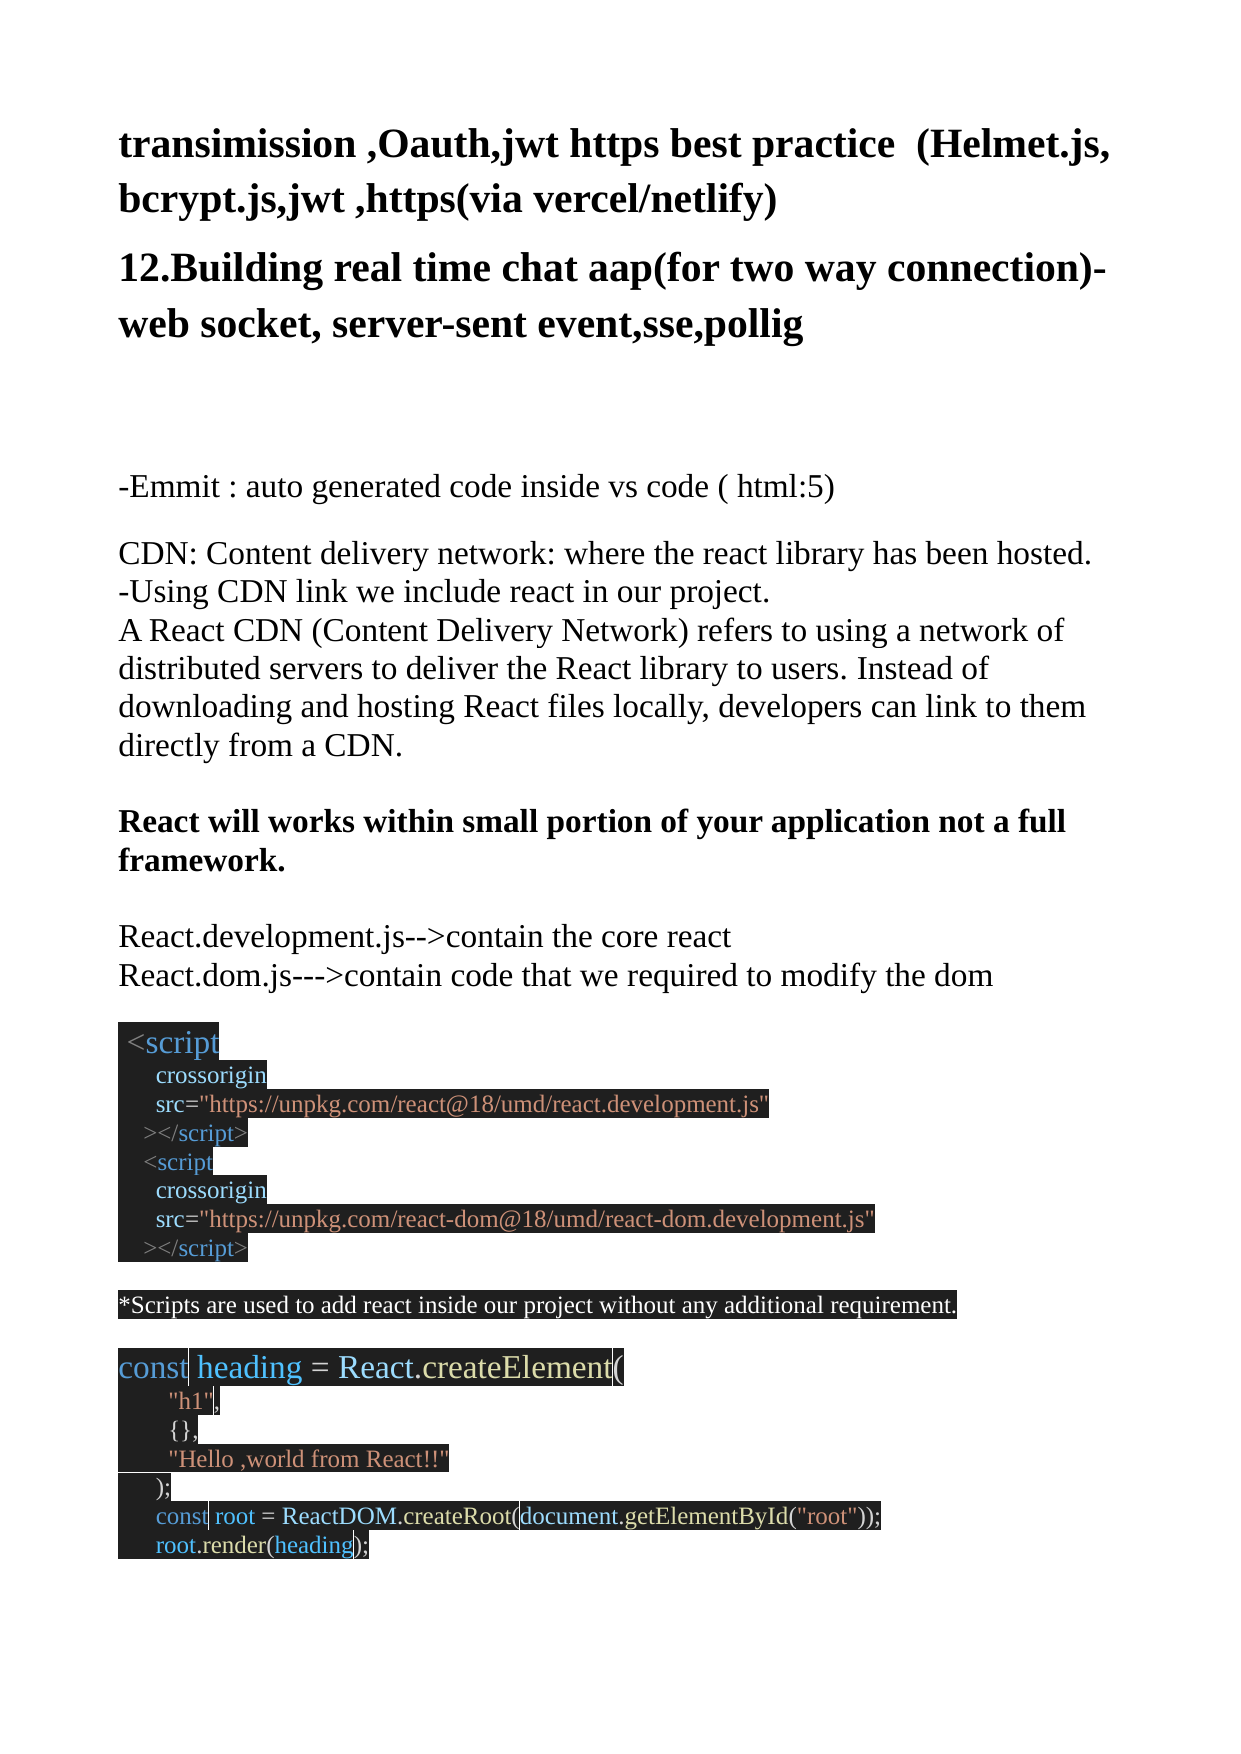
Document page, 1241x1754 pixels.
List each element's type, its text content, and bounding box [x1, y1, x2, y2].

text *Scripts are used to add react inside our project without any additional requirement. [118, 1290, 1122, 1319]
text crossorigin [118, 1175, 1122, 1204]
text 12.Building real time chat aap(for two way connection)-web socket, server-sent event,sse,pollig [118, 243, 1122, 346]
text "h1", [118, 1386, 1122, 1415]
text "Hello ,world from React!!" [118, 1444, 1122, 1472]
text crossorigin [118, 1060, 1122, 1089]
text -Emmit : auto generated code inside vs code ( html:5) [118, 466, 1122, 504]
text ></script> [118, 1233, 1122, 1262]
text src="https://unpkg.com/react-dom@18/umd/react-dom.development.js" [118, 1204, 1122, 1233]
text A React CDN (Content Delivery Network) refers to using a network of distributed servers to deliver the React library to users. Instead of downloading and hosting React files locally, developers can link to them directly from a CDN. [118, 610, 1122, 763]
text src="https://unpkg.com/react@18/umd/react.development.js" [118, 1089, 1122, 1118]
text CDN: Content delivery network: where the react library has been hosted. [118, 533, 1122, 572]
text <script [118, 1022, 1122, 1060]
text {}, [118, 1415, 1122, 1444]
text const heading = React.createElement( [118, 1348, 1122, 1386]
text ></script> [118, 1118, 1122, 1147]
text root.render(heading); [118, 1530, 1122, 1559]
text React will works within small portion of your application not a full framework. [118, 802, 1122, 878]
text React.dom.js--->contain code that we required to modify the dom [118, 955, 1122, 993]
text <script [118, 1147, 1122, 1175]
text transimission ,Oauth,jwt https best practice (Helmet.js, bcrypt.js,jwt ,https(via vercel/netlify) [118, 118, 1122, 221]
text -Using CDN link we include react in our project. [118, 572, 1122, 610]
text const root = ReactDOM.createRoot(document.getElementById("root")); [118, 1501, 1122, 1530]
text ); [118, 1472, 1122, 1501]
text React.development.js-->contain the core react [118, 917, 1122, 955]
